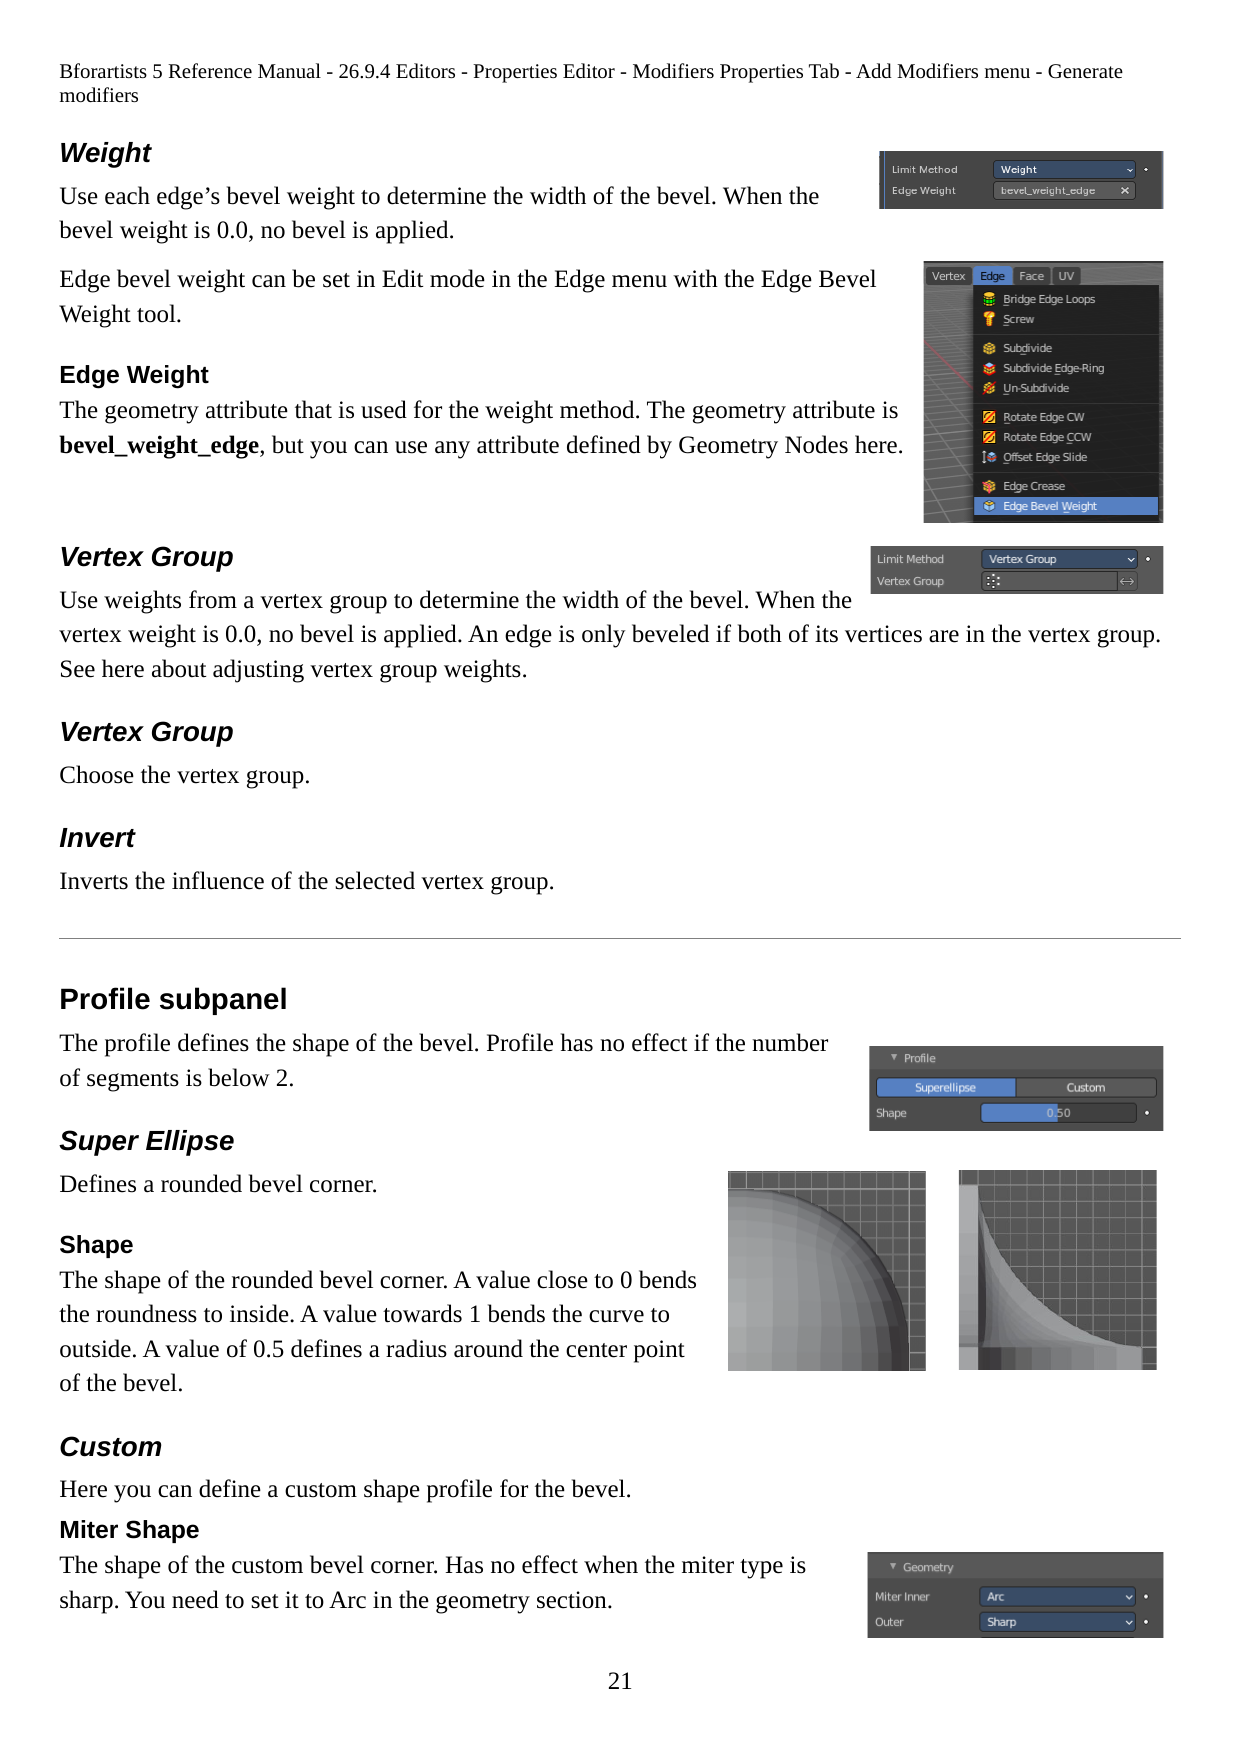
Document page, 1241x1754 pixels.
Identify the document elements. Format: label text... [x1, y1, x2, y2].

text Edge bevel weight can be set in Edit mode in the Edge menu with the Edge Bevel Weight tool. [59, 264, 923, 328]
subtitle Vertex Group [59, 541, 1181, 572]
text Inverts the influence of the selected vertex group. [59, 866, 1181, 894]
subtitle Invert [59, 821, 1181, 853]
text Use each edge’s bevel weight to determine the width of the bevel. When the bevel weight is 0.0, no bevel is applied. [59, 181, 1181, 244]
picture [728, 1171, 926, 1371]
text The profile defines the shape of the bevel. Profile has no effect if the number of segments is below 2. [59, 1028, 1181, 1091]
subtitle Super Ellipse [59, 1124, 1181, 1156]
subtitle Profile subpanel [59, 982, 1181, 1016]
text The shape of the custom bevel corner. Has no effect when the miter type is sharp. You need to set it to Arc in the geometry section. [59, 1550, 1181, 1614]
text Here you can define a custom shape profile for the bevel. [59, 1474, 1181, 1503]
text Defines a rounded bevel corner. [59, 1169, 1181, 1197]
picture [923, 261, 1164, 523]
subtitle Vertex Group [59, 715, 1181, 747]
subtitle Shape [59, 1230, 728, 1259]
subtitle [1164, 361, 1181, 389]
subtitle Edge Weight [59, 361, 923, 389]
picture [870, 546, 1164, 594]
picture [879, 151, 1164, 209]
text Use weights from a vertex group to determine the width of the bevel. When the vertex weight is 0.0, no bevel is applied. An edge is only beveled if both of its vertices are in the vertex group. See here about adjusting vertex group weights. [59, 585, 1181, 683]
subtitle Weight [59, 137, 1181, 168]
picture [958, 1170, 1157, 1370]
picture [869, 1046, 1164, 1131]
subtitle [1157, 1230, 1181, 1259]
text Choose the vertex group. [59, 760, 1181, 788]
picture [867, 1552, 1164, 1638]
subtitle [926, 1230, 958, 1259]
subtitle Custom [59, 1430, 1181, 1462]
subtitle Miter Shape [59, 1516, 1181, 1544]
text The geometry attribute that is used for the weight method. The geometry attribute is bevel_weight_edge, but you can use any attribute defined by Geometry Nodes here. [59, 395, 923, 459]
text The shape of the rounded bevel corner. A value close to 0 bends the roundness to inside. A value towards 1 bends the curve to outside. A value of 0.5 defines a radius around the center point of the bevel. [59, 1265, 1181, 1397]
